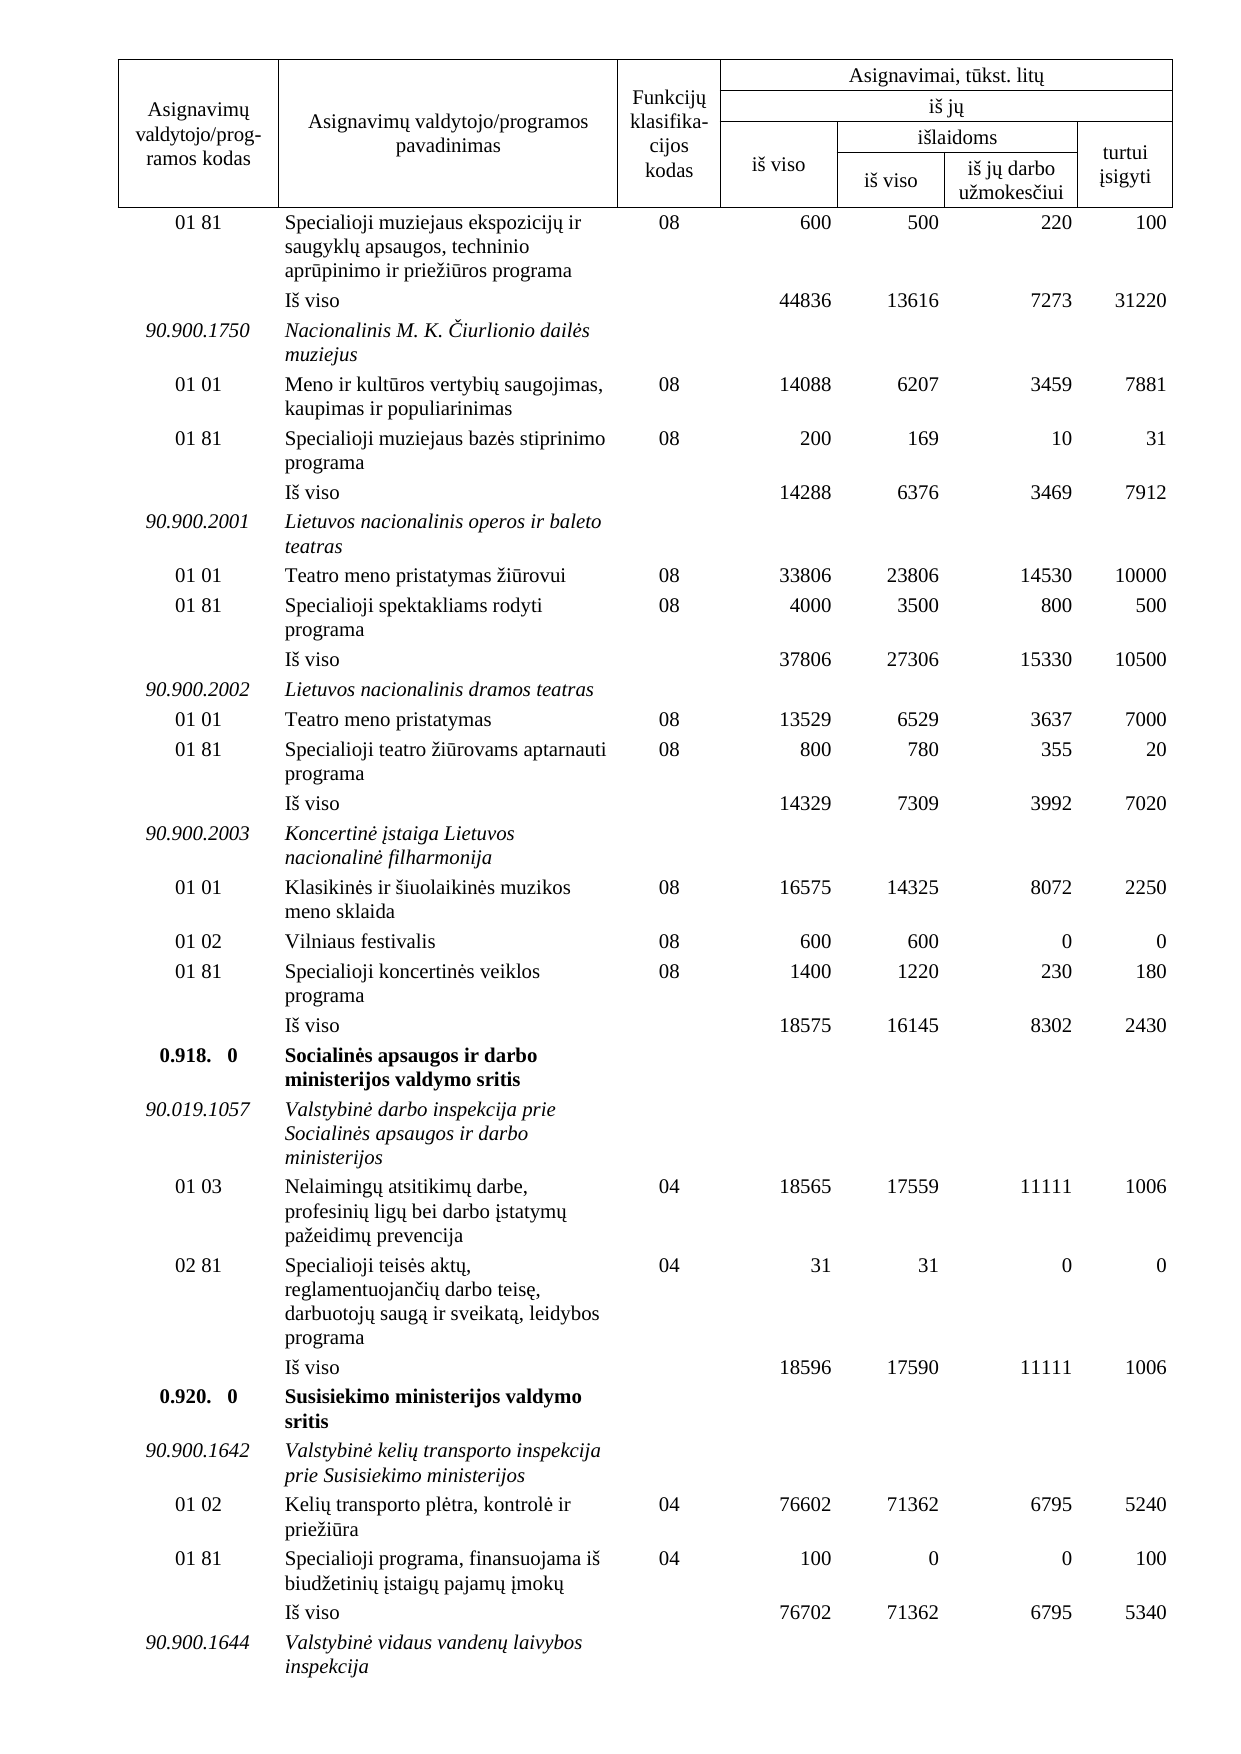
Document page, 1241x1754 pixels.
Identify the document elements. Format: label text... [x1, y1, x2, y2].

table_cell 37806 [720, 644, 837, 674]
table_cell 7273 [945, 285, 1078, 315]
table_cell Iš viso [279, 644, 618, 674]
table_header Asignavimų valdytojo/prog-ramos kodas [119, 60, 278, 207]
table_cell [618, 477, 720, 507]
table_cell 71362 [837, 1490, 944, 1543]
table_cell 31 [837, 1250, 944, 1352]
table_cell 11111 [945, 1352, 1078, 1382]
table_cell 17559 [837, 1172, 944, 1249]
table_cell [837, 1627, 944, 1681]
table_cell 08 [618, 872, 720, 926]
table_cell 6207 [837, 369, 944, 423]
table_cell išlaidoms [838, 122, 1077, 152]
table_cell [618, 315, 720, 369]
table_cell 180 [1078, 956, 1172, 1010]
table_cell [618, 1627, 720, 1681]
table_cell 2250 [1078, 872, 1172, 926]
table_cell Specialioji muziejaus bazės stiprinimo programa [279, 423, 618, 477]
table_cell 01 01 [118, 561, 278, 590]
table_cell [837, 1094, 944, 1172]
table_cell 90.900.2002 [118, 674, 278, 704]
table_cell 500 [837, 208, 944, 285]
table_cell Specialioji programa, finansuojama iš biudžetinių įstaigų pajamų įmokų [279, 1544, 618, 1597]
table_cell 3469 [945, 477, 1078, 507]
table_cell [1078, 507, 1172, 561]
table_cell Iš viso [279, 1352, 618, 1382]
table_cell 4000 [720, 590, 837, 644]
table_cell [618, 1040, 720, 1093]
table_cell Iš viso [279, 788, 618, 818]
table_cell 14530 [945, 561, 1078, 590]
table_cell [618, 674, 720, 704]
table_cell [618, 644, 720, 674]
table_cell 08 [618, 369, 720, 423]
table_cell Susisiekimo ministerijos valdymo sritis [279, 1382, 618, 1436]
table_cell 3459 [945, 369, 1078, 423]
table_cell [837, 1436, 944, 1489]
table_cell 16145 [837, 1010, 944, 1039]
table_cell Nelaimingų atsitikimų darbe, profesinių ligų bei darbo įstatymų pažeidimų prevencija [279, 1172, 618, 1249]
table_cell Specialioji teatro žiūrovams aptarnauti programa [279, 734, 618, 788]
table_cell [118, 285, 278, 315]
table_cell 90.900.1750 [118, 315, 278, 369]
table_cell 04 [618, 1490, 720, 1543]
table_cell 01 81 [118, 734, 278, 788]
table_cell 08 [618, 423, 720, 477]
table_cell 90.900.1642 [118, 1436, 278, 1489]
table_cell [618, 1436, 720, 1489]
table_cell Kelių transporto plėtra, kontrolė ir priežiūra [279, 1490, 618, 1543]
table_cell 04 [618, 1172, 720, 1249]
table_cell 31 [720, 1250, 837, 1352]
table_cell [720, 315, 837, 369]
table_cell 600 [720, 208, 837, 285]
table_cell [837, 674, 944, 704]
table_cell 6795 [945, 1490, 1078, 1543]
table_cell [945, 818, 1078, 872]
table_cell 100 [1078, 208, 1172, 285]
table_cell 18565 [720, 1172, 837, 1249]
table_cell 600 [720, 926, 837, 956]
table_cell 04 [618, 1544, 720, 1597]
table_cell 27306 [837, 644, 944, 674]
table_cell [720, 1627, 837, 1681]
table_cell [618, 788, 720, 818]
table_cell 13529 [720, 704, 837, 734]
table_cell 1400 [720, 956, 837, 1010]
table_cell Specialioji koncertinės veiklos programa [279, 956, 618, 1010]
table_cell 08 [618, 926, 720, 956]
table_cell Iš viso [279, 285, 618, 315]
table_cell 800 [720, 734, 837, 788]
table_cell Meno ir kultūros vertybių saugojimas, kaupimas ir populiarinimas [279, 369, 618, 423]
table_cell 44836 [720, 285, 837, 315]
table_cell [1078, 674, 1172, 704]
table_cell Specialioji spektakliams rodyti programa [279, 590, 618, 644]
table_cell [720, 1040, 837, 1093]
table_cell 33806 [720, 561, 837, 590]
table_cell [945, 1382, 1078, 1436]
table_cell Valstybinė darbo inspekcija prie Socialinės apsaugos ir darbo ministerijos [279, 1094, 618, 1172]
table_cell 02 81 [118, 1250, 278, 1352]
table_header Funkcijų klasifika-cijos kodas [618, 60, 720, 207]
table_cell [1078, 1382, 1172, 1436]
table_cell [618, 1010, 720, 1039]
table_cell turtui įsigyti [1078, 122, 1172, 207]
table_cell 0 [945, 1544, 1078, 1597]
table_cell [1078, 1040, 1172, 1093]
table_cell 10500 [1078, 644, 1172, 674]
table_header Asignavimai, tūkst. litų [721, 60, 1172, 90]
table_cell 08 [618, 208, 720, 285]
table_cell [618, 1094, 720, 1172]
table_cell [945, 1627, 1078, 1681]
table_cell 08 [618, 704, 720, 734]
table_cell Vilniaus festivalis [279, 926, 618, 956]
table_cell 7309 [837, 788, 944, 818]
table_cell Nacionalinis M. K. Čiurlionio dailės muziejus [279, 315, 618, 369]
table_cell 15330 [945, 644, 1078, 674]
table_cell [618, 285, 720, 315]
table_cell 31 [1078, 423, 1172, 477]
table_cell 3637 [945, 704, 1078, 734]
table_cell 90.900.1644 [118, 1627, 278, 1681]
table_cell [1078, 1094, 1172, 1172]
table_cell 7020 [1078, 788, 1172, 818]
table_cell 13616 [837, 285, 944, 315]
table_cell 11111 [945, 1172, 1078, 1249]
table_cell 8072 [945, 872, 1078, 926]
table_cell 01 81 [118, 208, 278, 285]
table_cell 14329 [720, 788, 837, 818]
table_cell 76602 [720, 1490, 837, 1543]
table_cell [945, 1040, 1078, 1093]
table_cell [618, 1382, 720, 1436]
table_cell 10000 [1078, 561, 1172, 590]
table_cell 01 03 [118, 1172, 278, 1249]
table_cell 0 [1078, 1250, 1172, 1352]
table_cell 780 [837, 734, 944, 788]
table_cell 7912 [1078, 477, 1172, 507]
table_cell [618, 1352, 720, 1382]
table_cell 0 [945, 1250, 1078, 1352]
table_cell 230 [945, 956, 1078, 1010]
table_cell 0 [1078, 926, 1172, 956]
table_cell [720, 818, 837, 872]
table_cell iš jų [721, 91, 1172, 121]
table_cell 18575 [720, 1010, 837, 1039]
table_cell 100 [720, 1544, 837, 1597]
table_cell 3500 [837, 590, 944, 644]
table_cell 7881 [1078, 369, 1172, 423]
table_cell 14088 [720, 369, 837, 423]
table_cell 16575 [720, 872, 837, 926]
table_cell [118, 477, 278, 507]
table_cell Lietuvos nacionalinis dramos teatras [279, 674, 618, 704]
table_cell 5340 [1078, 1598, 1172, 1627]
table_cell [837, 818, 944, 872]
table_cell [837, 315, 944, 369]
table_cell 1220 [837, 956, 944, 1010]
table_cell [720, 507, 837, 561]
table_cell [118, 788, 278, 818]
table_cell 100 [1078, 1544, 1172, 1597]
table_cell 23806 [837, 561, 944, 590]
table_cell 1006 [1078, 1172, 1172, 1249]
table_cell [945, 1094, 1078, 1172]
table_cell 01 01 [118, 872, 278, 926]
table_cell 14325 [837, 872, 944, 926]
table_cell [837, 1382, 944, 1436]
table_cell 71362 [837, 1598, 944, 1627]
table_cell 0 [945, 926, 1078, 956]
table_cell 08 [618, 734, 720, 788]
table_cell 31220 [1078, 285, 1172, 315]
table_cell [618, 1598, 720, 1627]
table_cell iš jų darbo užmokesčiui [945, 153, 1077, 207]
table_cell 04 [618, 1250, 720, 1352]
table_cell Lietuvos nacionalinis operos ir baleto teatras [279, 507, 618, 561]
table_cell [945, 1436, 1078, 1489]
table_cell Specialioji muziejaus ekspozicijų ir saugyklų apsaugos, techninio aprūpinimo ir priežiūros programa [279, 208, 618, 285]
table_cell [720, 674, 837, 704]
table_cell 08 [618, 956, 720, 1010]
table_cell [945, 674, 1078, 704]
table_cell 10 [945, 423, 1078, 477]
table_cell 90.900.2003 [118, 818, 278, 872]
table_cell Valstybinė kelių transporto inspekcija prie Susisiekimo ministerijos [279, 1436, 618, 1489]
table_cell 01 81 [118, 423, 278, 477]
table_cell 01 01 [118, 369, 278, 423]
table_cell 220 [945, 208, 1078, 285]
table_cell 6376 [837, 477, 944, 507]
table_cell 14288 [720, 477, 837, 507]
table_cell Valstybinė vidaus vandenų laivybos inspekcija [279, 1627, 618, 1681]
table_cell 01 81 [118, 956, 278, 1010]
table_cell 0 [837, 1544, 944, 1597]
table_cell [118, 1598, 278, 1627]
table_cell 600 [837, 926, 944, 956]
table_cell [118, 644, 278, 674]
table_cell Teatro meno pristatymas žiūrovui [279, 561, 618, 590]
table_cell [1078, 818, 1172, 872]
table_cell Koncertinė įstaiga Lietuvos nacionalinė filharmonija [279, 818, 618, 872]
table_cell [720, 1436, 837, 1489]
table_cell 01 01 [118, 704, 278, 734]
table_cell [945, 507, 1078, 561]
table_cell 0.918. 0 [118, 1040, 278, 1093]
table_cell 08 [618, 561, 720, 590]
table_cell 01 02 [118, 1490, 278, 1543]
table_cell 6529 [837, 704, 944, 734]
table_cell iš viso [721, 122, 837, 207]
table_cell 1006 [1078, 1352, 1172, 1382]
table_cell [837, 1040, 944, 1093]
table_cell 800 [945, 590, 1078, 644]
table_cell 7000 [1078, 704, 1172, 734]
table_cell 355 [945, 734, 1078, 788]
table_cell [1078, 1436, 1172, 1489]
table_cell [837, 507, 944, 561]
table_cell 17590 [837, 1352, 944, 1382]
table_cell 200 [720, 423, 837, 477]
table_cell Specialioji teisės aktų, reglamentuojančių darbo teisę, darbuotojų saugą ir sveikatą, leidybos programa [279, 1250, 618, 1352]
table_cell Klasikinės ir šiuolaikinės muzikos meno sklaida [279, 872, 618, 926]
table_cell [945, 315, 1078, 369]
table_cell [720, 1382, 837, 1436]
table_cell 90.019.1057 [118, 1094, 278, 1172]
table_cell iš viso [838, 153, 944, 207]
table_cell 3992 [945, 788, 1078, 818]
table_cell Teatro meno pristatymas [279, 704, 618, 734]
table_cell 01 81 [118, 1544, 278, 1597]
table_cell 2430 [1078, 1010, 1172, 1039]
table_cell [1078, 315, 1172, 369]
table_cell Iš viso [279, 1010, 618, 1039]
table_cell 500 [1078, 590, 1172, 644]
table_cell 169 [837, 423, 944, 477]
table_cell 01 02 [118, 926, 278, 956]
table_cell 20 [1078, 734, 1172, 788]
table_cell 6795 [945, 1598, 1078, 1627]
table_cell Iš viso [279, 477, 618, 507]
table_cell 8302 [945, 1010, 1078, 1039]
table_cell 5240 [1078, 1490, 1172, 1543]
table_header Asignavimų valdytojo/programos pavadinimas [279, 60, 617, 207]
table_cell [618, 507, 720, 561]
table_cell [720, 1094, 837, 1172]
table_cell [118, 1010, 278, 1039]
table_cell [1078, 1627, 1172, 1681]
table_cell 90.900.2001 [118, 507, 278, 561]
table_cell Iš viso [279, 1598, 618, 1627]
table_cell 76702 [720, 1598, 837, 1627]
table_cell Socialinės apsaugos ir darbo ministerijos valdymo sritis [279, 1040, 618, 1093]
table_cell 18596 [720, 1352, 837, 1382]
table_cell 0.920. 0 [118, 1382, 278, 1436]
table_cell [618, 818, 720, 872]
table_cell [118, 1352, 278, 1382]
table_cell 08 [618, 590, 720, 644]
table_cell 01 81 [118, 590, 278, 644]
